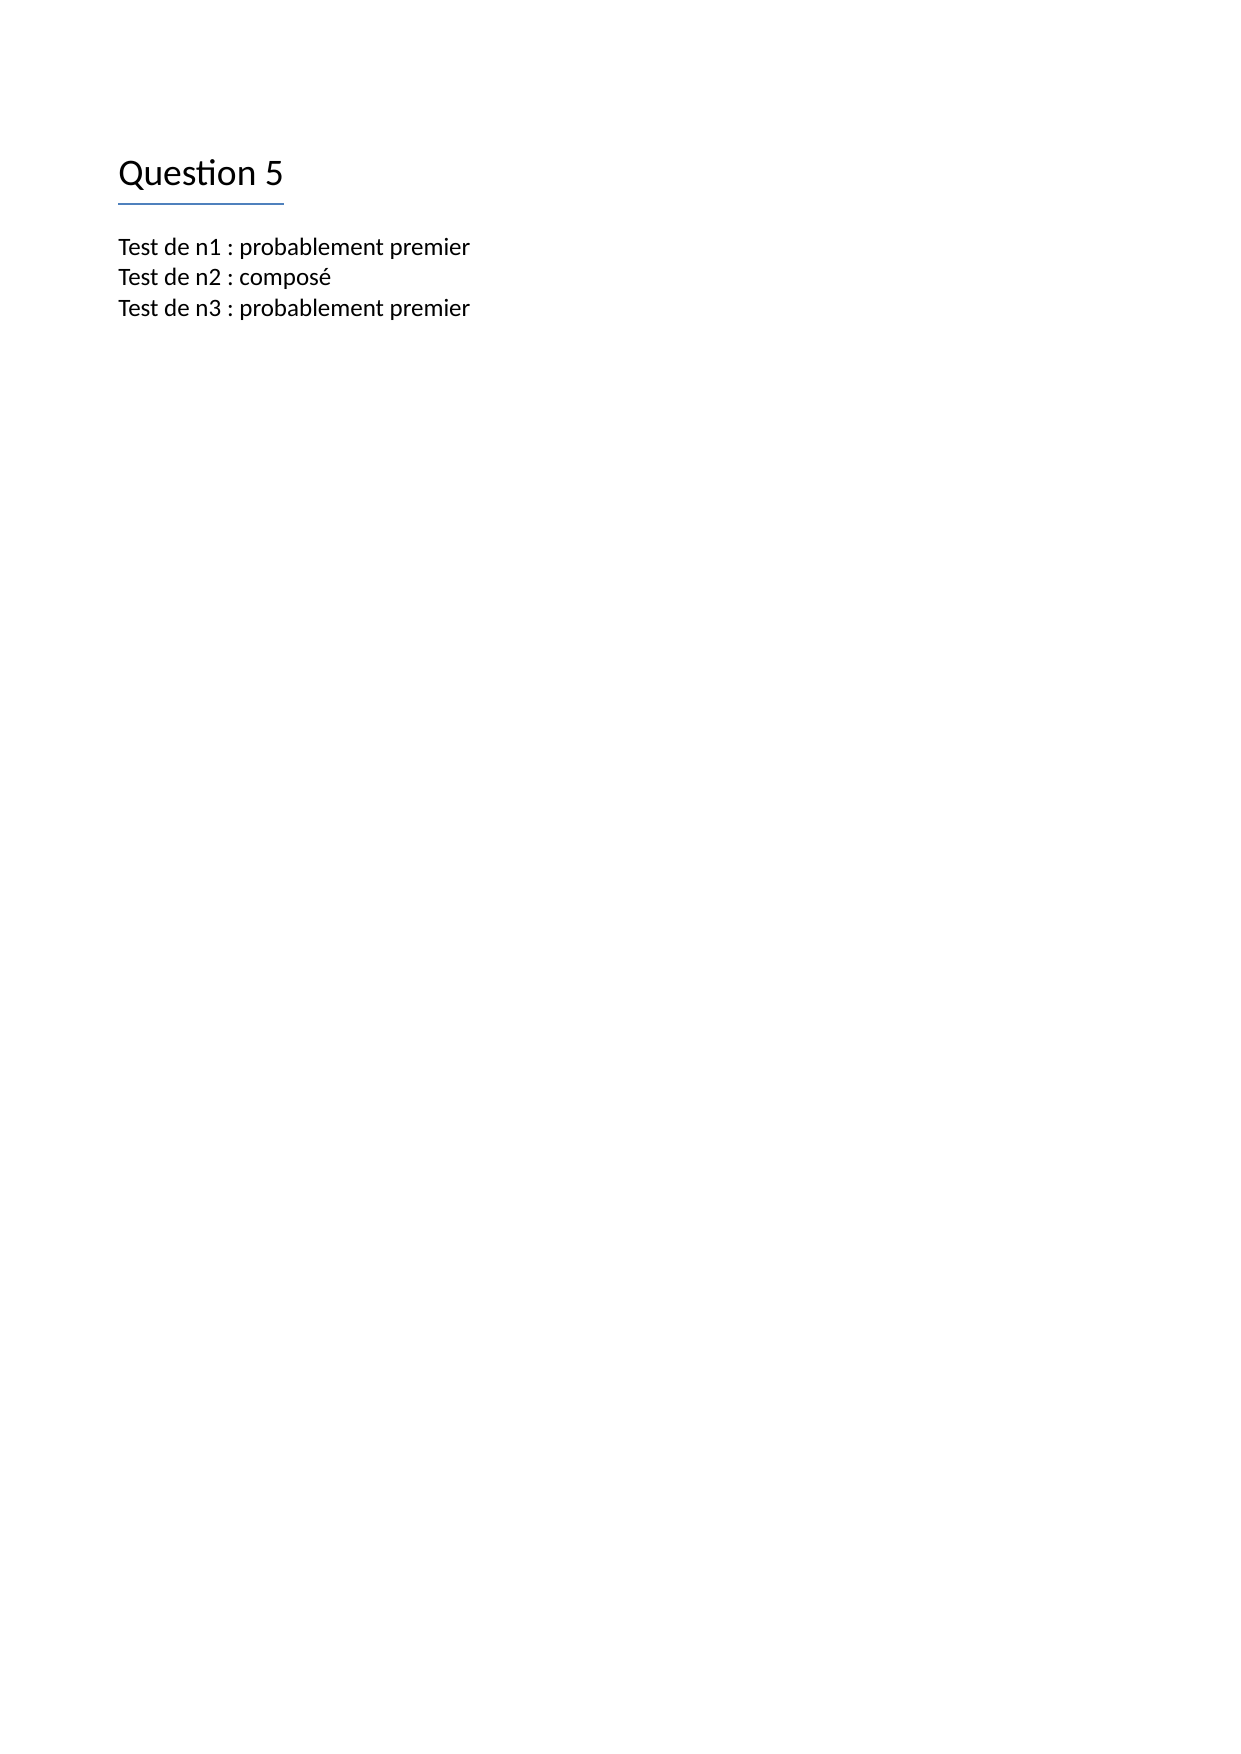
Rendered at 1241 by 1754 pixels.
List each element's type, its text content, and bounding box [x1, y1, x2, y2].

text Question 5 [118, 149, 1122, 205]
text Test de n1 : probablement premier [118, 231, 1122, 261]
text Test de n2 : composé [118, 261, 1122, 292]
text Test de n3 : probablement premier [118, 292, 1122, 322]
